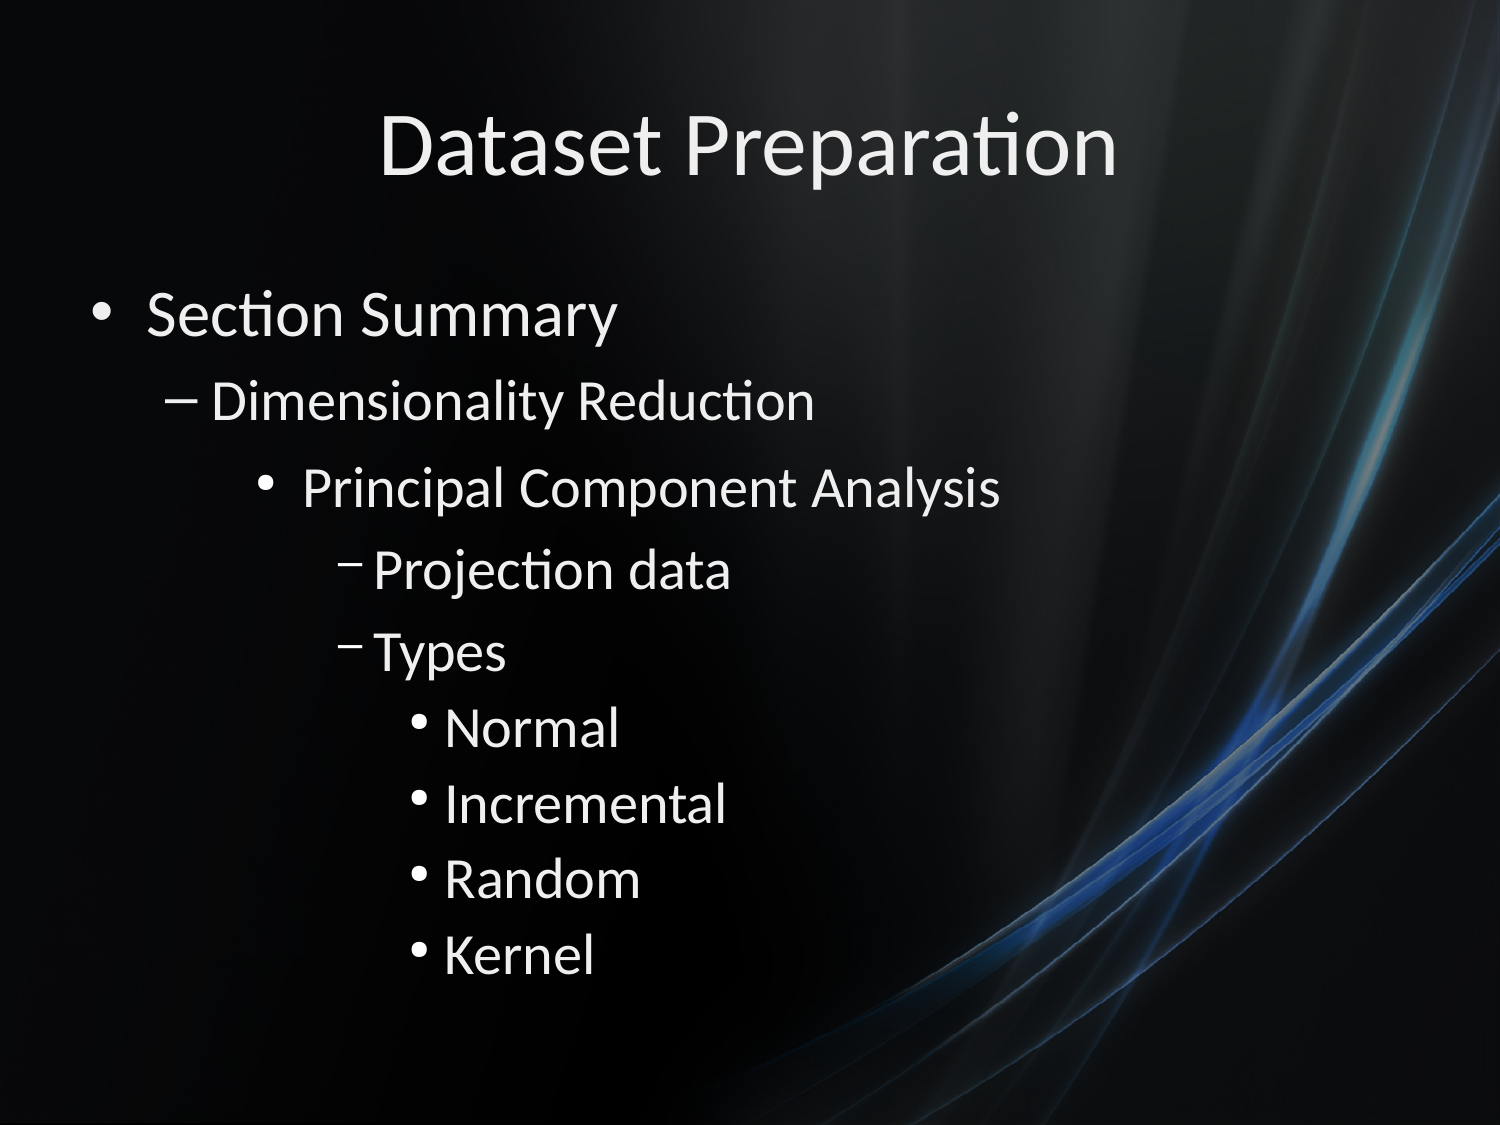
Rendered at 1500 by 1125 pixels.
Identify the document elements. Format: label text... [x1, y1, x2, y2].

list Section Summary Dimensionality Reduction Principal Component Analysis Projection data Types Normal Incremental Random Kernel [75, 262, 1425, 1005]
title Dataset Preparation [75, 45, 1425, 233]
picture [0, 0, 1500, 1125]
